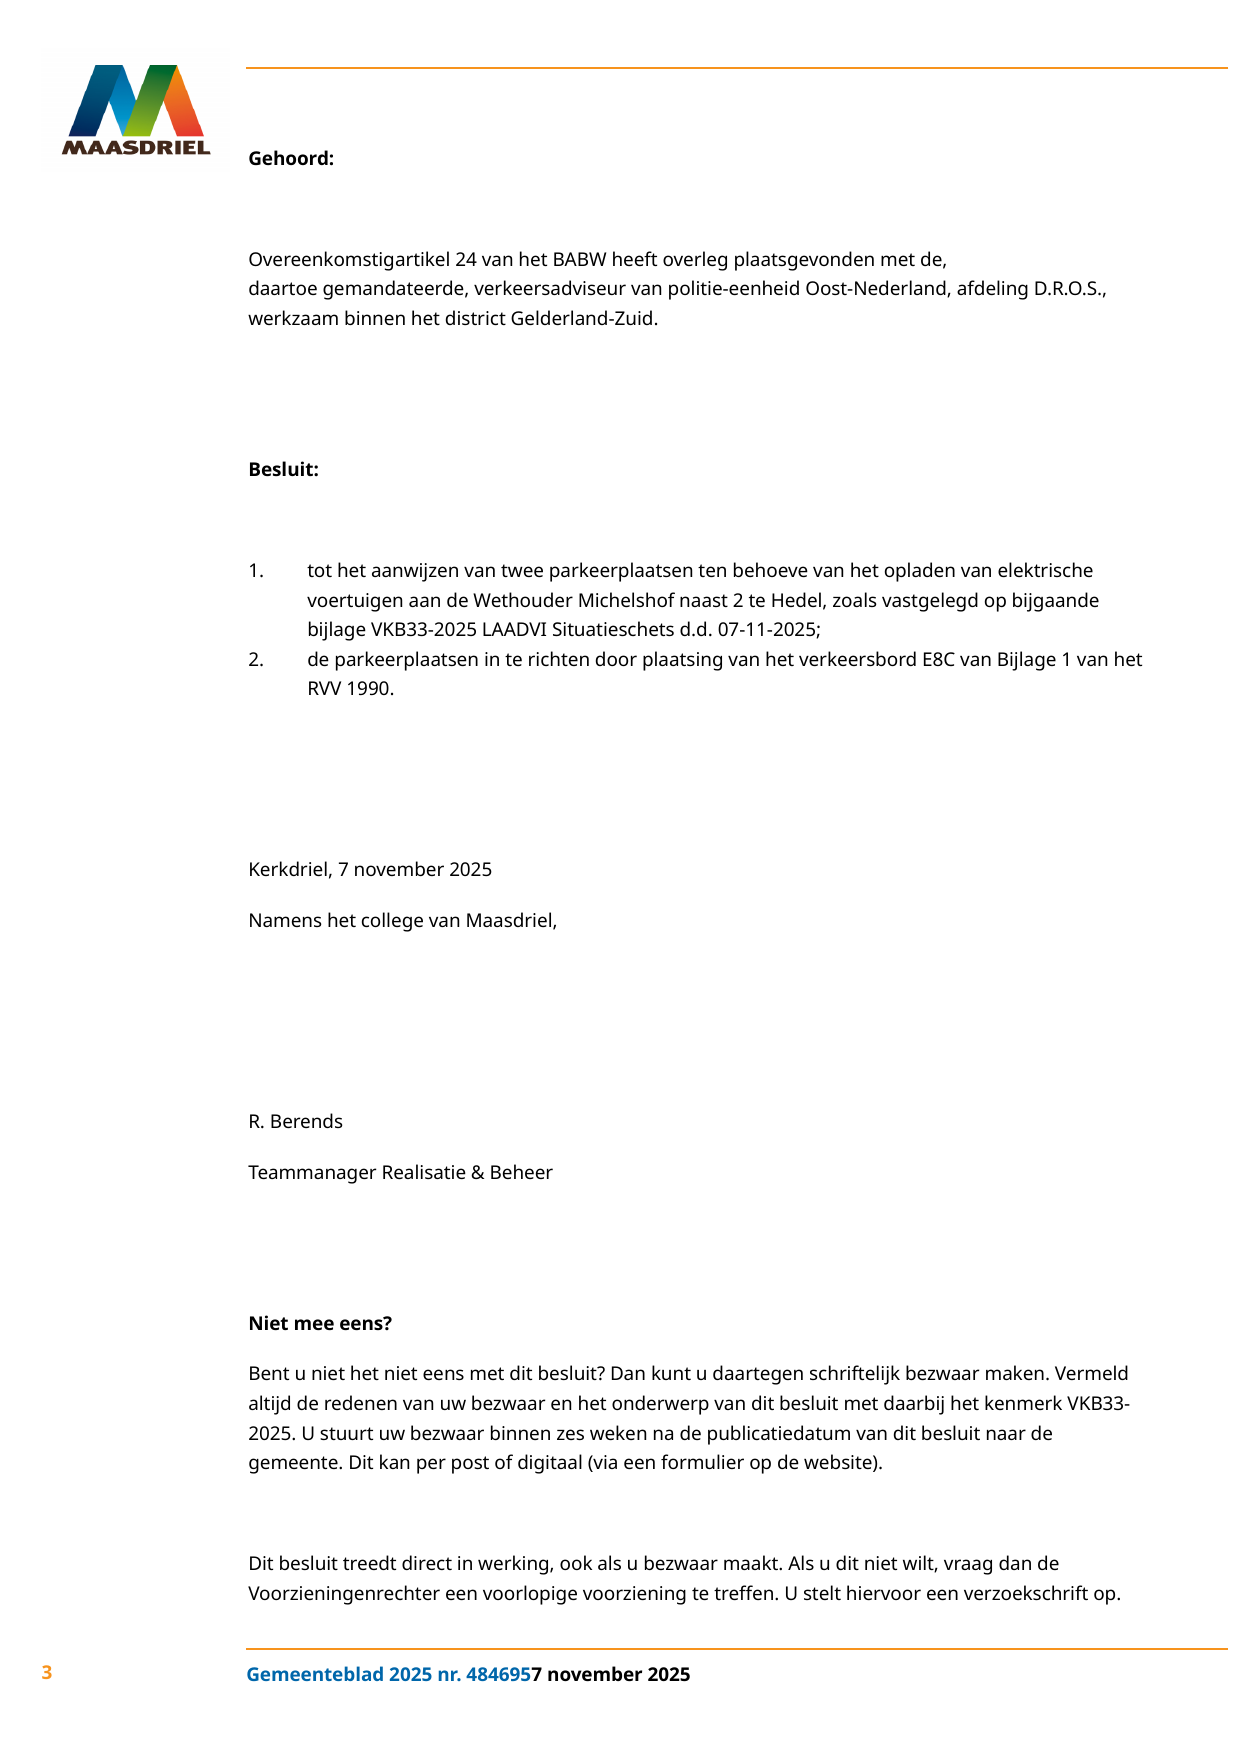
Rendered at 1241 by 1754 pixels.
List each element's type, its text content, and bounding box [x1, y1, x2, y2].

text Teammanager Realisatie & Beheer [248, 1159, 1152, 1185]
text Dit besluit treedt direct in werking, ook als u bezwaar maakt. Als u dit niet wilt, vraag dan de Voorzieningenrechter een voorlopige voorziening te treffen. U stelt hiervoor een verzoekschrift op. [248, 1550, 1152, 1606]
text Besluit: [248, 456, 1152, 482]
text Niet mee eens? [248, 1310, 1152, 1336]
text Overeenkomstigartikel 24 van het BABW heeft overleg plaatsgevonden met de, daartoe gemandateerde, verkeersadviseur van politie-eenheid Oost-Nederland, afdeling D.R.O.S., werkzaam binnen het district Gelderland-Zuid. [248, 246, 1152, 331]
text Namens het college van Maasdriel, [248, 907, 1152, 933]
text Kerkdriel, 7 november 2025 [248, 856, 1152, 882]
list tot het aanwijzen van twee parkeerplaatsen ten behoeve van het opladen van elektrische voertuigen aan de Wethouder Michelshof naast 2 te Hedel, zoals vastgelegd op bijgaande bijlage VKB33-2025 LAADVI Situatieschets d.d. 07-11-2025; [248, 557, 1152, 642]
text Gehoord: [248, 145, 1152, 171]
text Bent u niet het niet eens met dit besluit? Dan kunt u daartegen schriftelijk bezwaar maken. Vermeld altijd de redenen van uw bezwaar en het onderwerp van dit besluit met daarbij het kenmerk VKB33-2025. U stuurt uw bezwaar binnen zes weken na de publicatiedatum van dit besluit naar de gemeente. Dit kan per post of digitaal (via een formulier op de website). [248, 1361, 1152, 1475]
list de parkeerplaatsen in te richten door plaatsing van het verkeersbord E8C van Bijlage 1 van het RVV 1990. [248, 646, 1152, 701]
picture [41, 47, 231, 172]
text R. Berends [248, 1108, 1152, 1134]
